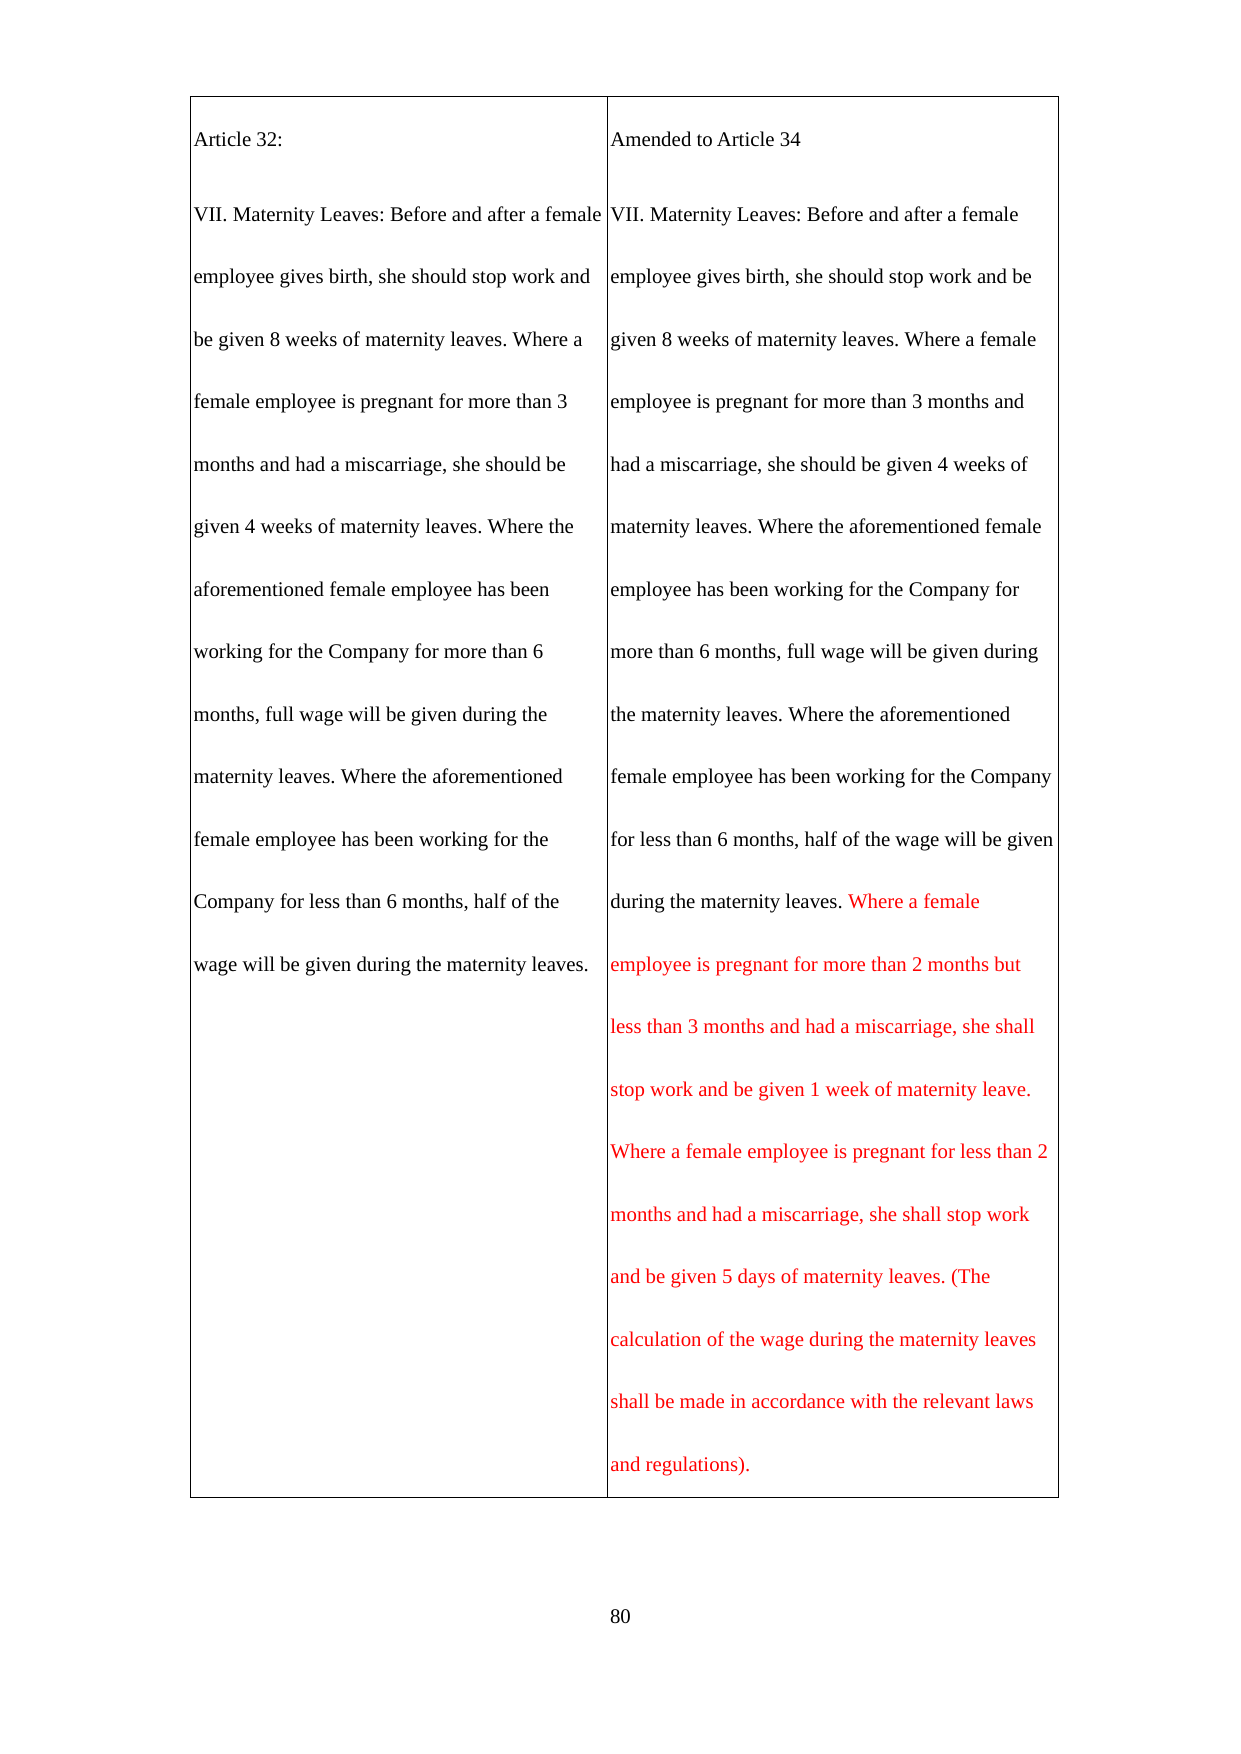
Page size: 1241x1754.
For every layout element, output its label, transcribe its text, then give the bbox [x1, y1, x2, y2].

table_cell Amended to Article 34 VII. Maternity Leaves: Before and after a female employee gives birth, she should stop work and be given 8 weeks of maternity leaves. Where a female employee is pregnant for more than 3 months and had a miscarriage, she should be given 4 weeks of maternity leaves. Where the aforementioned female employee has been working for the Company for more than 6 months, full wage will be given during the maternity leaves. Where the aforementioned female employee has been working for the Company for less than 6 months, half of the wage will be given during the maternity leaves. Where a female employee is pregnant for more than 2 months but less than 3 months and had a miscarriage, she shall stop work and be given 1 week of maternity leave. Where a female employee is pregnant for less than 2 months and had a miscarriage, she shall stop work and be given 5 days of maternity leaves. (The calculation of the wage during the maternity leaves shall be made in accordance with the relevant laws and regulations). [608, 97, 1058, 1497]
table_cell Article 32: VII. Maternity Leaves: Before and after a female employee gives birth, she should stop work and be given 8 weeks of maternity leaves. Where a female employee is pregnant for more than 3 months and had a miscarriage, she should be given 4 weeks of maternity leaves. Where the aforementioned female employee has been working for the Company for more than 6 months, full wage will be given during the maternity leaves. Where the aforementioned female employee has been working for the Company for less than 6 months, half of the wage will be given during the maternity leaves. [191, 97, 607, 1497]
